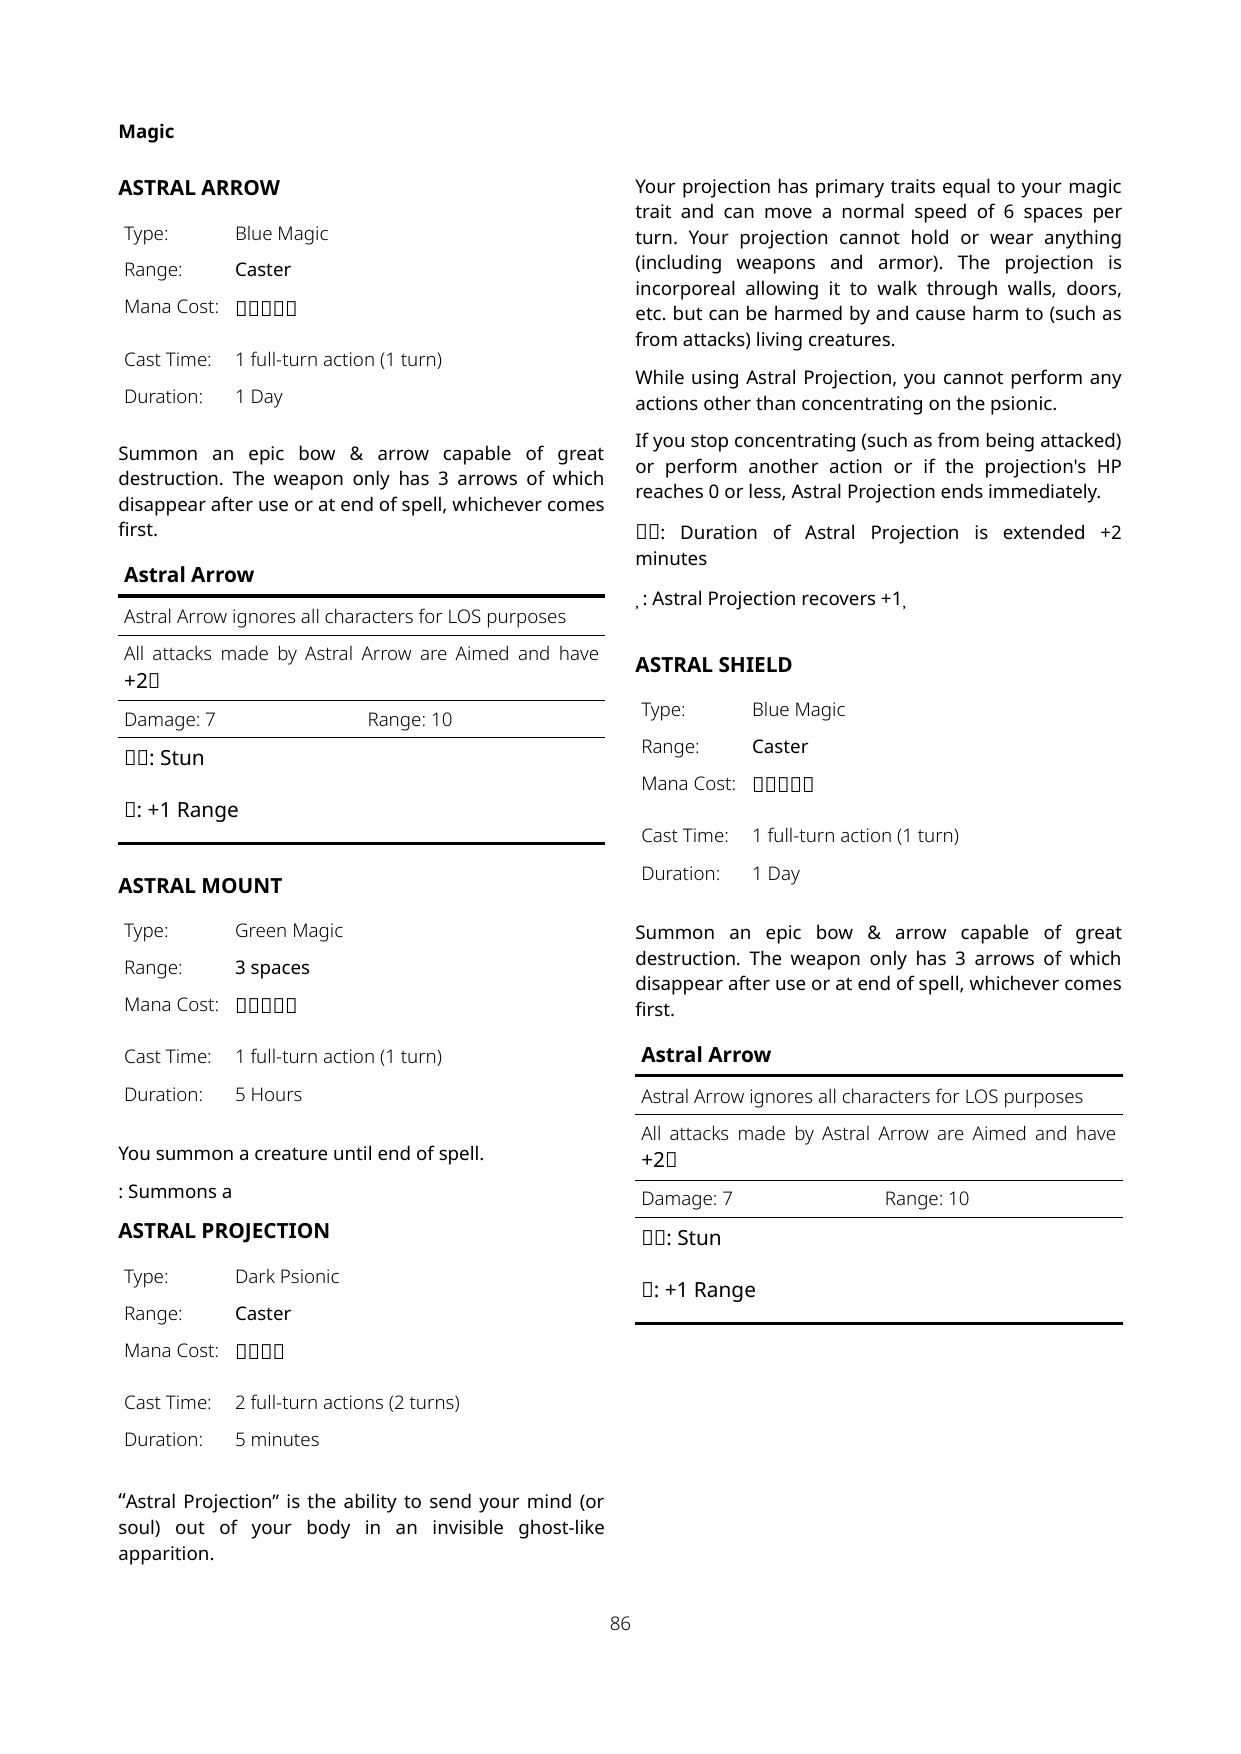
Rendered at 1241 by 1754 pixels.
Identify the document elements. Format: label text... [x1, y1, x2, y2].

table_cell Duration: [635, 854, 746, 891]
table_cell Damage: 7 [118, 701, 362, 737]
table_header Blue Magic [229, 214, 606, 251]
table_cell : +1 Range [635, 1269, 1122, 1322]
table_cell Range: 10 [879, 1181, 1122, 1217]
text Your projection has primary traits equal to your magic trait and can move a normal speed of 6 spaces per turn. Your projection cannot hold or wear anything (including weapons and armor). The projection is incorporeal allowing it to walk through walls, doors, etc. but can be harmed by and cause harm to (such as from attacks) living creatures. [635, 173, 1122, 352]
table_cell 5 Hours [229, 1075, 606, 1112]
text If you stop concentrating (such as from being attacked) or perform another action or if the projection's HP reaches 0 or less, Astral Projection ends immediately. [635, 428, 1122, 504]
text : Duration of Astral Projection is extended +2 minutes [635, 517, 1122, 571]
table_cell Mana Cost: [118, 986, 229, 1038]
table_header Type: [118, 912, 229, 949]
table_cell  [229, 986, 606, 1038]
text ASTRAL PROJECTION [118, 1217, 605, 1245]
table_cell Caster [229, 251, 606, 288]
text “Astral Projection” is the ability to send your mind (or soul) out of your body in an invisible ghost-like apparition. [118, 1458, 605, 1566]
table_cell Range: [118, 949, 229, 986]
text ASTRAL SHIELD [635, 650, 1122, 678]
table_cell Caster [746, 728, 1123, 765]
table_cell : Stun [118, 738, 605, 790]
table_cell Range: [118, 251, 229, 288]
text While using Astral Projection, you cannot perform any actions other than concentrating on the psionic. [635, 364, 1122, 415]
table_cell Cast Time: [118, 1038, 229, 1075]
table_cell 5 minutes [229, 1421, 606, 1458]
text : Summons a [118, 1178, 605, 1204]
table_cell Duration: [118, 1075, 229, 1112]
text Summon an epic bow & arrow capable of great destruction. The weapon only has 3 arrows of which disappear after use or at end of spell, whichever comes first. [635, 891, 1122, 1022]
text You summon a creature until end of spell. [118, 1112, 605, 1166]
table_cell Cast Time: [635, 817, 746, 854]
table_header Astral Arrow [118, 555, 605, 594]
table_cell : +1 Range [118, 790, 605, 842]
table_cell Duration: [118, 378, 229, 414]
table_cell 1 full-turn action (1 turn) [229, 1038, 606, 1075]
table_cell : Stun [635, 1218, 1122, 1269]
table_header Type: [635, 691, 746, 728]
table_cell Astral Arrow ignores all characters for LOS purposes [635, 1077, 1122, 1114]
table_header Green Magic [229, 912, 606, 949]
table_cell Mana Cost: [635, 765, 746, 817]
text Summon an epic bow & arrow capable of great destruction. The weapon only has 3 arrows of which disappear after use or at end of spell, whichever comes first. [118, 414, 605, 542]
table_cell 1 full-turn action (1 turn) [229, 340, 606, 377]
table_cell 3 spaces [229, 949, 606, 986]
table_header Dark Psionic [229, 1258, 606, 1294]
table_header Astral Arrow [635, 1034, 1122, 1074]
table_cell Astral Arrow ignores all characters for LOS purposes [118, 598, 605, 634]
table_cell 2 full-turn actions (2 turns) [229, 1384, 606, 1421]
table_cell Cast Time: [118, 1384, 229, 1421]
text ASTRAL ARROW [118, 173, 605, 202]
table_cell Range: 10 [362, 701, 605, 737]
table_header Type: [118, 1258, 229, 1294]
table_cell Caster [229, 1295, 606, 1331]
table_header Blue Magic [746, 691, 1123, 728]
table_cell Mana Cost: [118, 1331, 229, 1384]
table_header Type: [118, 214, 229, 251]
table_cell  [229, 288, 606, 340]
table_cell 1 Day [746, 854, 1123, 891]
text : Astral Projection recovers +1 [635, 583, 1122, 612]
table_cell Range: [635, 728, 746, 765]
table_cell Duration: [118, 1421, 229, 1458]
table_cell Range: [118, 1295, 229, 1331]
table_cell All attacks made by Astral Arrow are Aimed and have +2 [635, 1115, 1122, 1180]
table_cell  [746, 765, 1123, 817]
table_cell  [229, 1331, 606, 1384]
table_cell All attacks made by Astral Arrow are Aimed and have +2 [118, 636, 605, 700]
table_cell Damage: 7 [635, 1181, 879, 1217]
text ASTRAL MOUNT [118, 871, 605, 899]
table_cell Mana Cost: [118, 288, 229, 340]
table_cell 1 Day [229, 378, 606, 414]
table_cell 1 full-turn action (1 turn) [746, 817, 1123, 854]
table_cell Cast Time: [118, 340, 229, 377]
